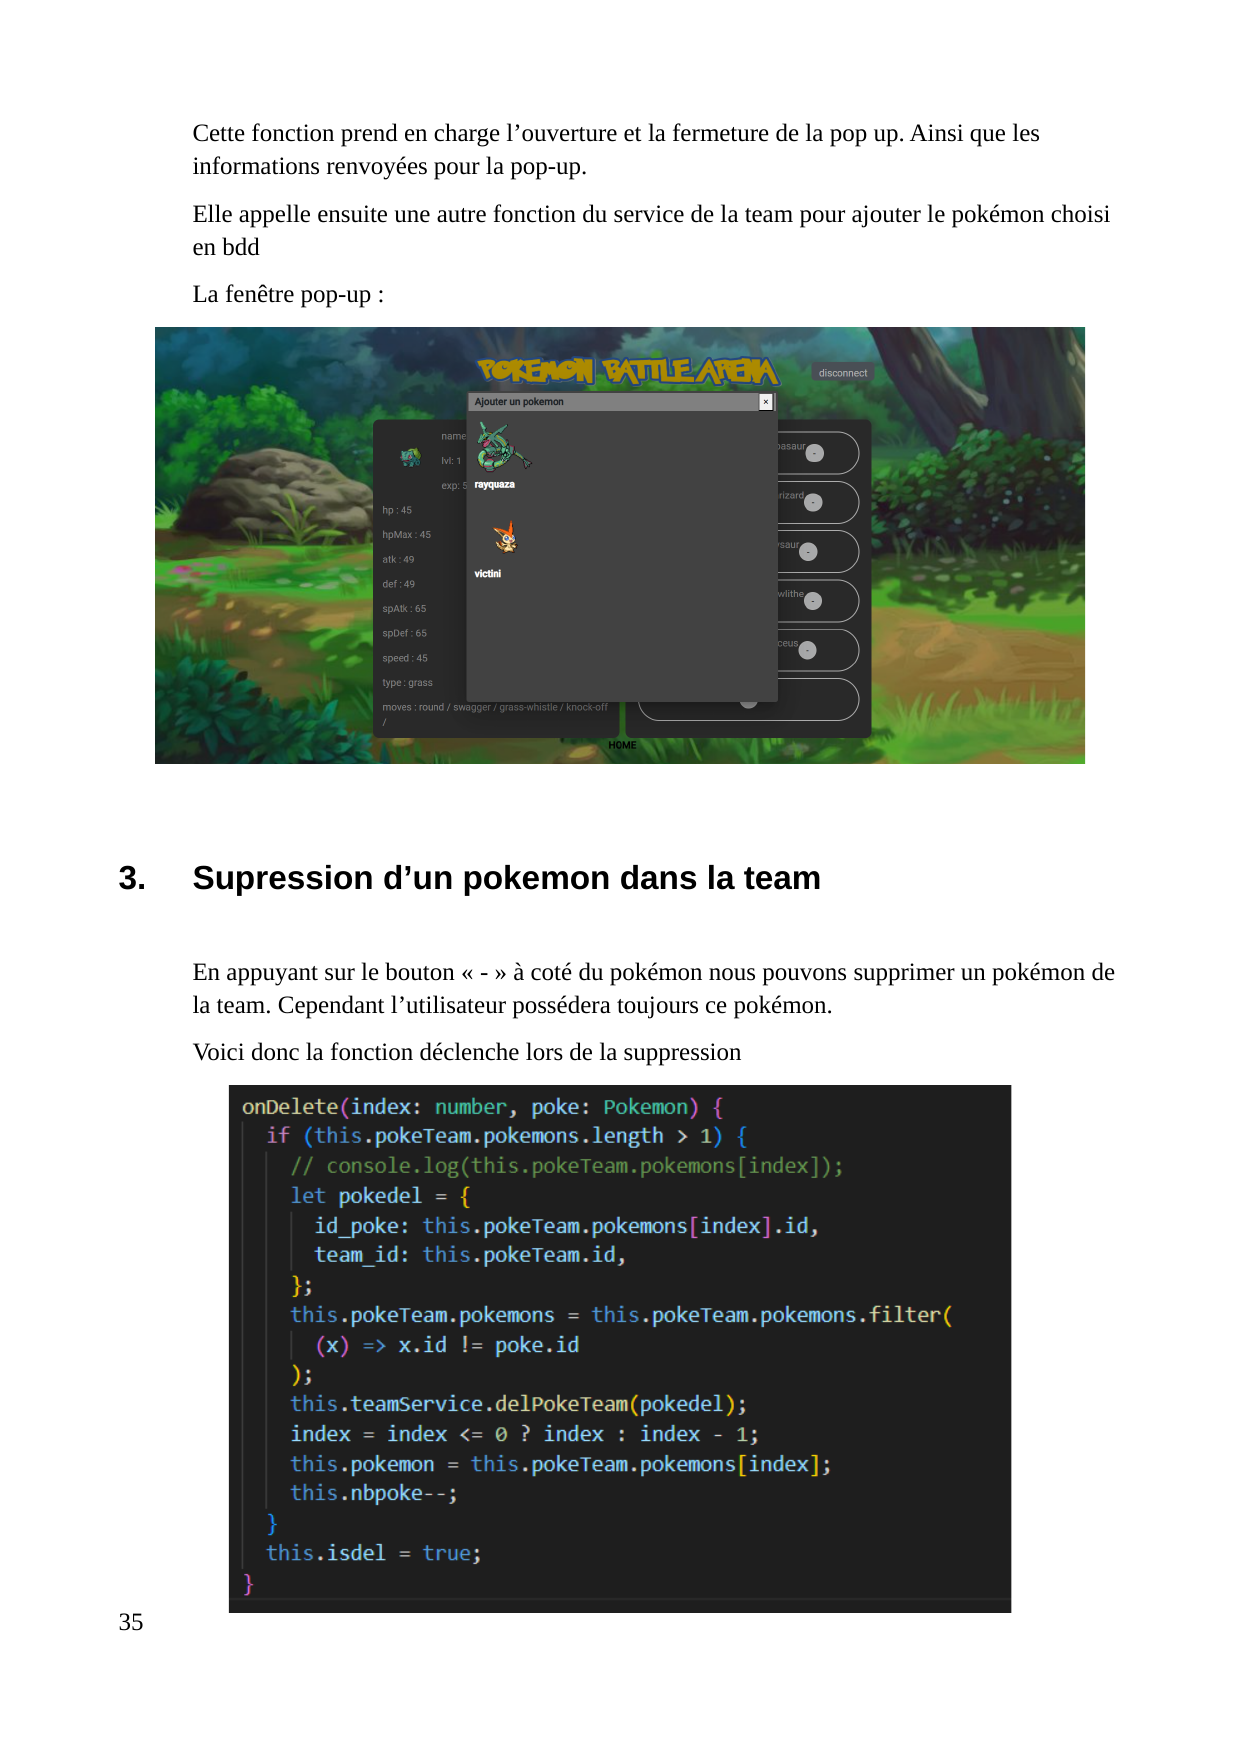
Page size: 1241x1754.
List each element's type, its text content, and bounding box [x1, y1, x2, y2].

text La fenêtre pop-up : [192, 279, 1122, 308]
text Voici donc la fonction déclenche lors de la suppression [192, 1037, 1122, 1066]
subtitle Supression d’un pokemon dans la team [118, 858, 1122, 897]
picture [228, 1085, 1012, 1613]
text Elle appelle ensuite une autre fonction du service de la team pour ajouter le pokémon choisi en bdd [192, 199, 1122, 261]
picture [155, 327, 1086, 764]
text En appuyant sur le bouton « - » à coté du pokémon nous pouvons supprimer un pokémon de la team. Cependant l’utilisateur possédera toujours ce pokémon. [192, 957, 1122, 1018]
text Cette fonction prend en charge l’ouverture et la fermeture de la pop up. Ainsi que les informations renvoyées pour la pop-up. [192, 118, 1122, 180]
